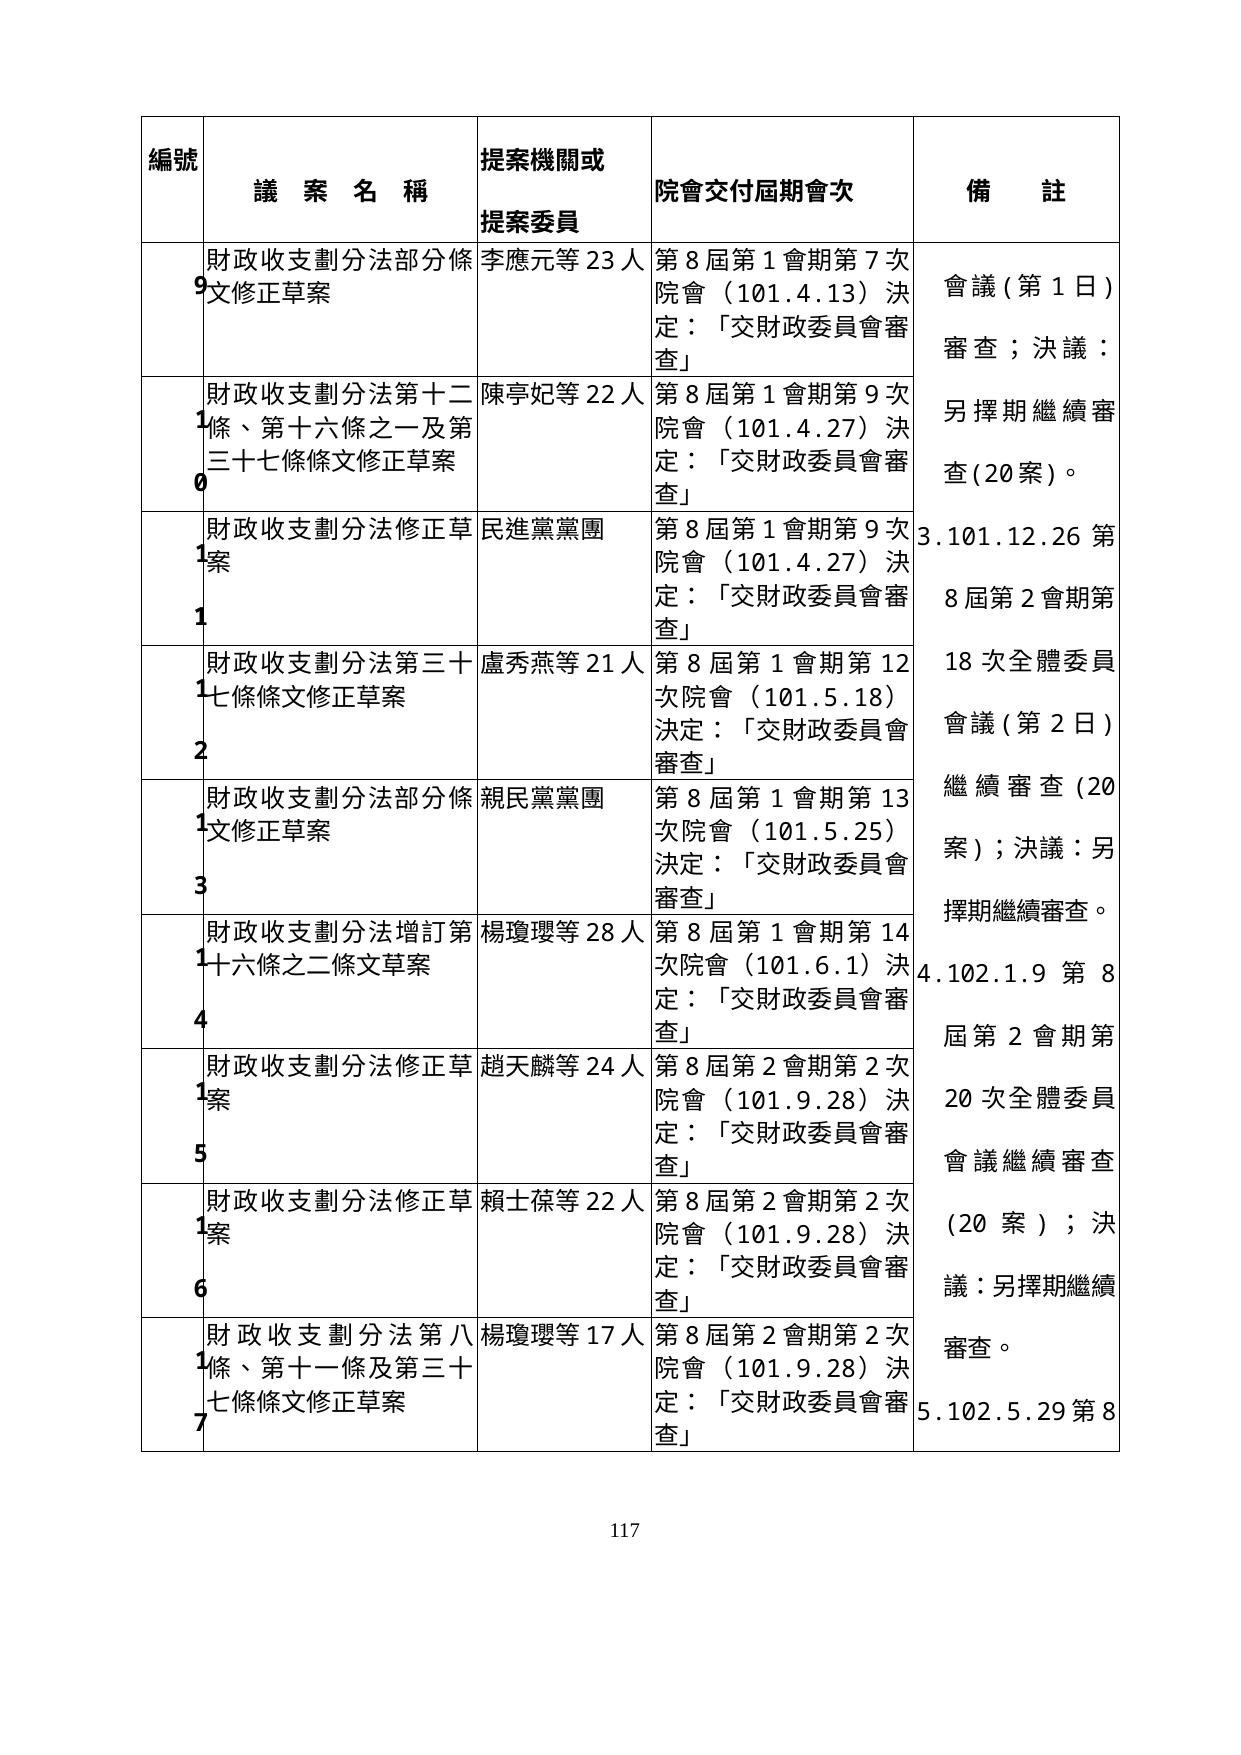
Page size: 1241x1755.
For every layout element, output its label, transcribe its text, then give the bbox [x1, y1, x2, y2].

table_header 備 註 [914, 117, 1119, 242]
table_cell 第8屆第1會期第12次院會（101.5.18）決定：「交財政委員會審查」 [652, 646, 913, 779]
table_cell 會議(第1日)審查；決議：另擇期繼續審查(20案)。 3.101.12.26第8屆第2會期第18次全體委員會議(第2日)繼續審查(20案)；決議：另擇期繼續審查。 4.102.1.9第8屆第2會期第20次全體委員會議繼續審查(20案)；決議：另擇期繼續審查。 5.102.5.29第8 [914, 243, 1119, 1451]
table_cell [142, 646, 203, 779]
table_cell [142, 1184, 203, 1317]
table_header 議 案 名 稱 [204, 117, 477, 242]
table_cell [142, 780, 203, 914]
table_header 提案機關或 提案委員 [478, 117, 651, 242]
table_cell 陳亭妃等22人 [478, 377, 651, 511]
table_cell 楊瓊瓔等17人 [478, 1318, 651, 1451]
table_cell [142, 512, 203, 645]
table_cell 財政收支劃分法第十二條、第十六條之一及第三十七條條文修正草案 [204, 377, 477, 511]
table_cell 第8屆第1會期第9次院會（101.4.27）決定：「交財政委員會審查」 [652, 377, 913, 511]
table_cell 親民黨黨團 [478, 780, 651, 914]
table_cell 楊瓊瓔等28人 [478, 915, 651, 1048]
table_cell 民進黨黨團 [478, 512, 651, 645]
table_header 院會交付屆期會次 [652, 117, 913, 242]
table_cell 盧秀燕等21人 [478, 646, 651, 779]
table_cell 第8屆第2會期第2次院會（101.9.28）決定：「交財政委員會審查」 [652, 1049, 913, 1182]
table_cell 第8屆第1會期第14次院會（101.6.1）決定：「交財政委員會審查」 [652, 915, 913, 1048]
table_cell [142, 377, 203, 511]
table_cell 第8屆第1會期第9次院會（101.4.27）決定：「交財政委員會審查」 [652, 512, 913, 645]
table_cell 財政收支劃分法第八條、第十一條及第三十七條條文修正草案 [204, 1318, 477, 1451]
table_cell 財政收支劃分法部分條文修正草案 [204, 780, 477, 914]
table_cell [142, 915, 203, 1048]
table_cell 第8屆第1會期第13次院會（101.5.25）決定：「交財政委員會審查」 [652, 780, 913, 914]
table_cell 財政收支劃分法第三十七條條文修正草案 [204, 646, 477, 779]
table_header 編號 [142, 117, 203, 242]
table_cell 賴士葆等22人 [478, 1184, 651, 1317]
table_cell 第8屆第2會期第2次院會（101.9.28）決定：「交財政委員會審查」 [652, 1318, 913, 1451]
table_cell 財政收支劃分法修正草案 [204, 512, 477, 645]
table_cell [142, 1049, 203, 1182]
table_cell 第8屆第2會期第2次院會（101.9.28）決定：「交財政委員會審查」 [652, 1184, 913, 1317]
table_cell [142, 1318, 203, 1451]
table_cell 李應元等23人 [478, 243, 651, 376]
table_cell [142, 243, 203, 376]
table_cell 趙天麟等24人 [478, 1049, 651, 1182]
table_cell 財政收支劃分法修正草案 [204, 1184, 477, 1317]
table_cell 財政收支劃分法增訂第十六條之二條文草案 [204, 915, 477, 1048]
table_cell 第8屆第1會期第7次院會（101.4.13）決定：「交財政委員會審查」 [652, 243, 913, 376]
table_cell 財政收支劃分法修正草案 [204, 1049, 477, 1182]
table_cell 財政收支劃分法部分條文修正草案 [204, 243, 477, 376]
